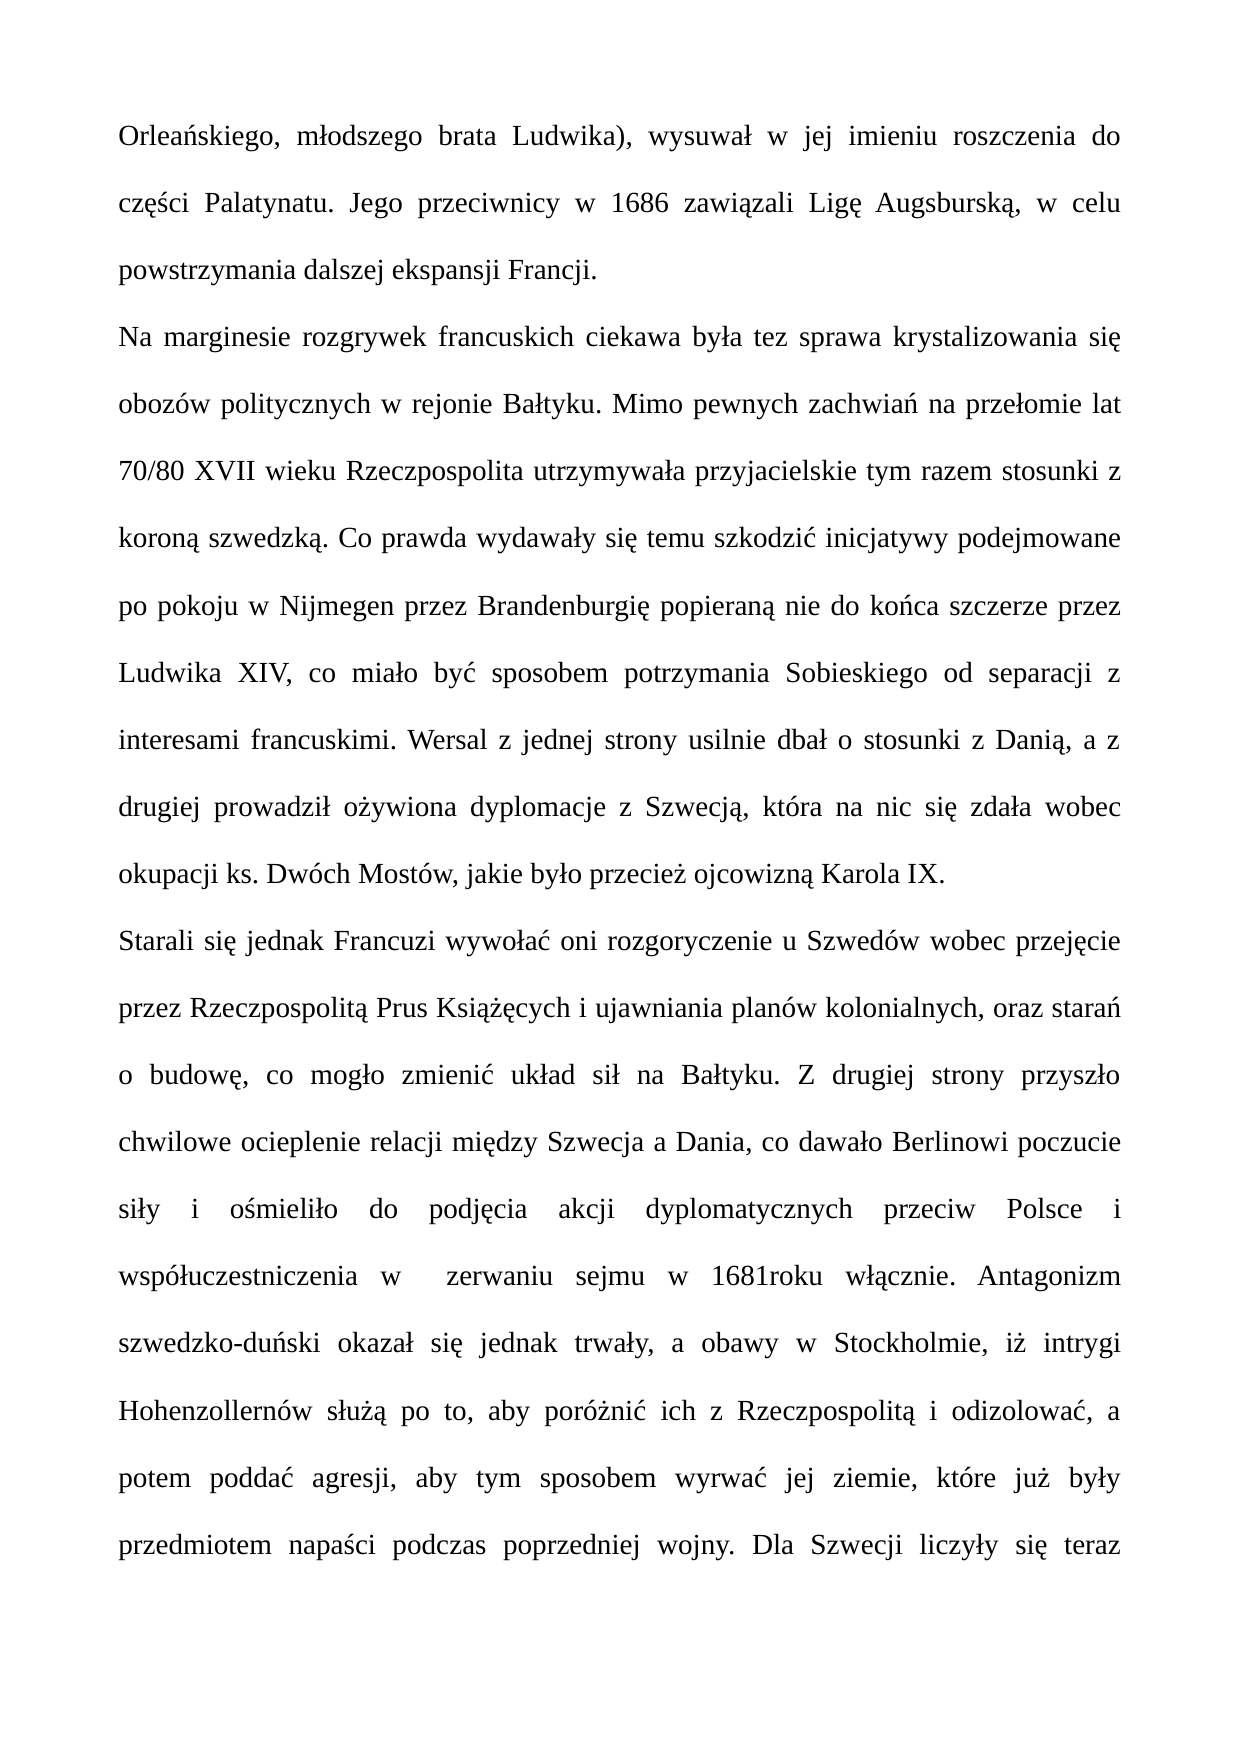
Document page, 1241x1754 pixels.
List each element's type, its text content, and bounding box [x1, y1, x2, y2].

text Na marginesie rozgrywek francuskich ciekawa była tez sprawa krystalizowania się obozów politycznych w rejonie Bałtyku. Mimo pewnych zachwiań na przełomie lat 70/80 XVII wieku Rzeczpospolita utrzymywała przyjacielskie tym razem stosunki z koroną szwedzką. Co prawda wydawały się temu szkodzić inicjatywy podejmowane po pokoju w Nijmegen przez Brandenburgię popieraną nie do końca szczerze przez Ludwika XIV, co miało być sposobem potrzymania Sobieskiego od separacji z interesami francuskimi. Wersal z jednej strony usilnie dbał o stosunki z Danią, a z drugiej prowadził ożywiona dyplomacje z Szwecją, która na nic się zdała wobec okupacji ks. Dwóch Mostów, jakie było przecież ojcowizną Karola IX. [118, 319, 1122, 889]
text Starali się jednak Francuzi wywołać oni rozgoryczenie u Szwedów wobec przejęcie przez Rzeczpospolitą Prus Książęcych i ujawniania planów kolonialnych, oraz starań o budowę, co mogło zmienić układ sił na Bałtyku. Z drugiej strony przyszło chwilowe ocieplenie relacji między Szwecja a Dania, co dawało Berlinowi poczucie siły i ośmieliło do podjęcia akcji dyplomatycznych przeciw Polsce i współuczestniczenia w zerwaniu sejmu w 1681roku włącznie. Antagonizm szwedzko-duński okazał się jednak trwały, a obawy w Stockholmie, iż intrygi Hohenzollernów służą po to, aby poróżnić ich z Rzeczpospolitą i odizolować, a potem poddać agresji, aby tym sposobem wyrwać jej ziemie, które już były przedmiotem napaści podczas poprzedniej wojny. Dla Szwecji liczyły się teraz [118, 923, 1122, 1560]
text Orleańskiego, młodszego brata Ludwika), wysuwał w jej imieniu roszczenia do części Palatynatu. Jego przeciwnicy w 1686 zawiązali Ligę Augsburską, w celu powstrzymania dalszej ekspansji Francji. [118, 118, 1122, 286]
